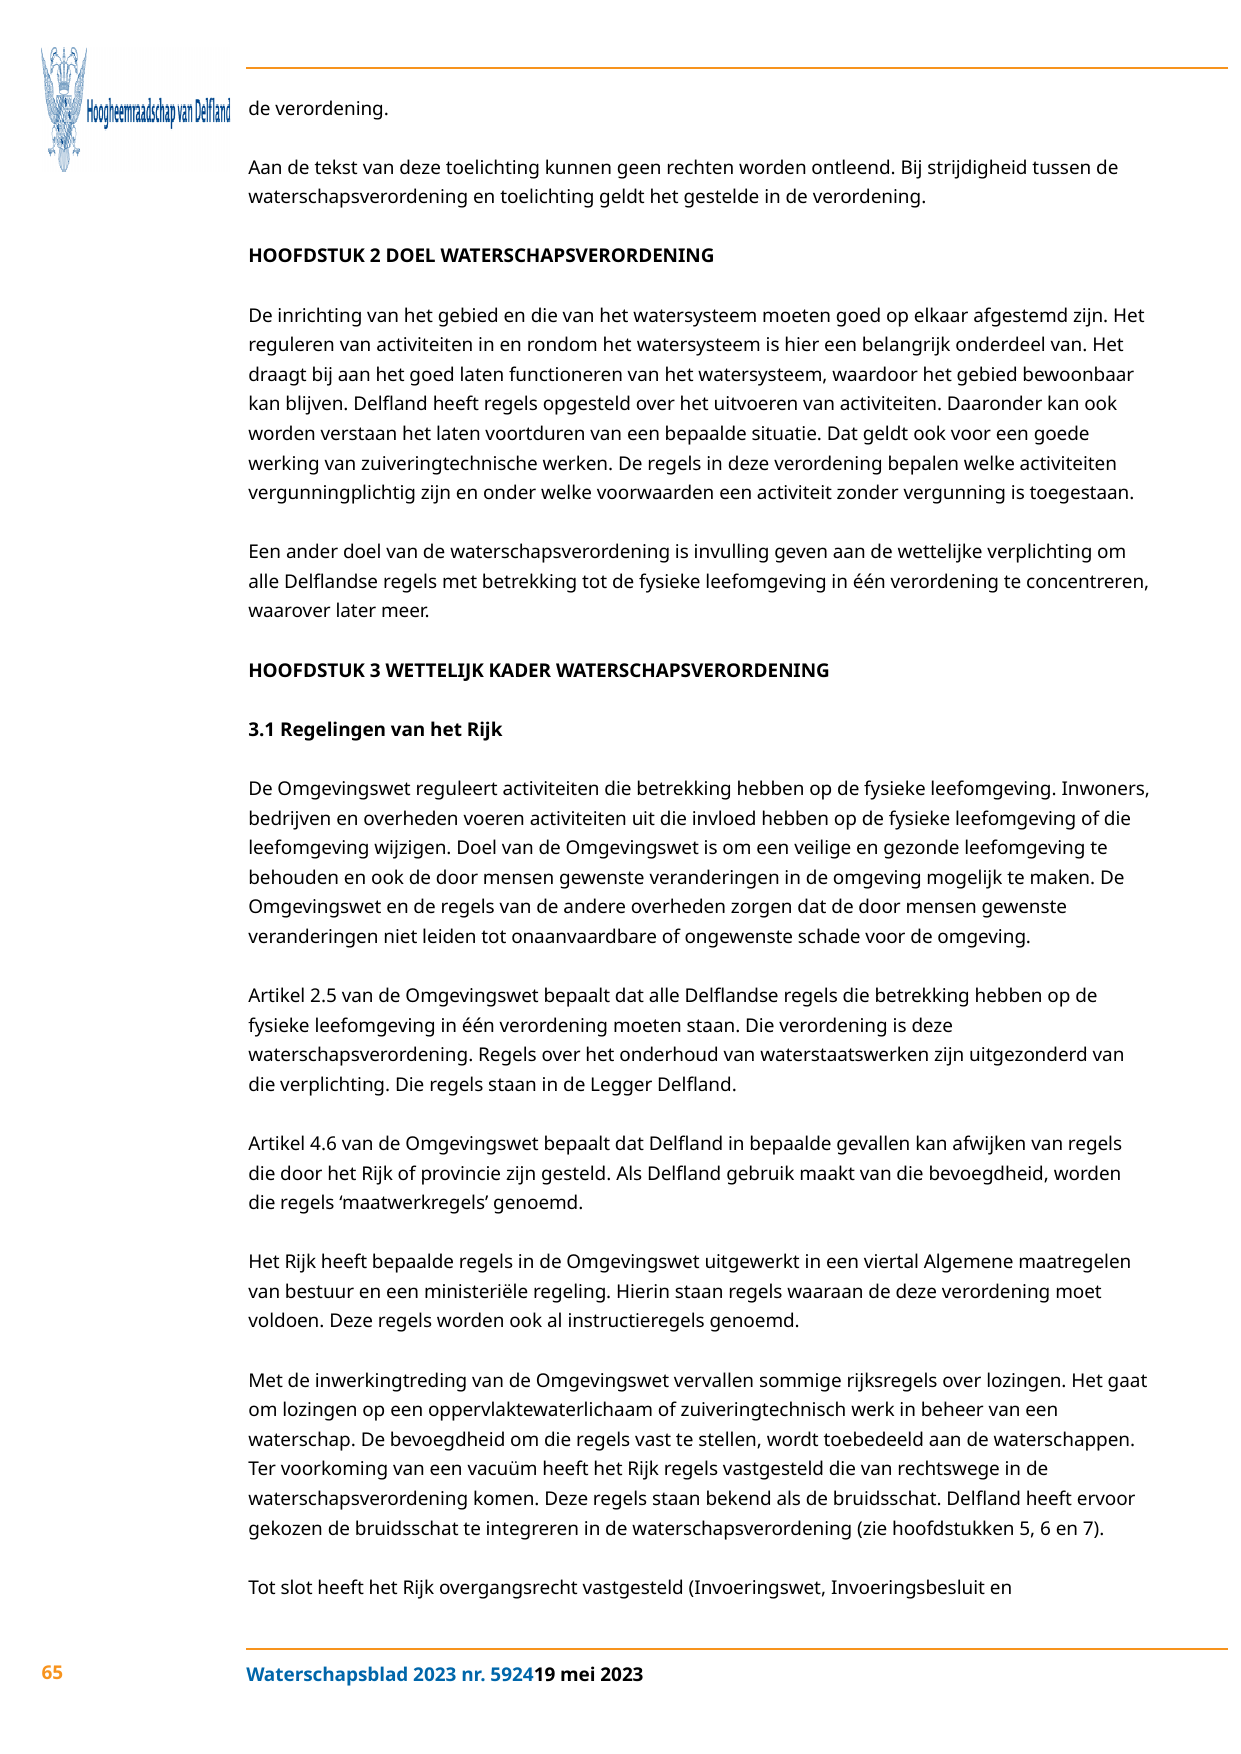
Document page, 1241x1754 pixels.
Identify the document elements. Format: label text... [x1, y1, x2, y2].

text HOOFDSTUK 2 DOEL WATERSCHAPSVERORDENING [248, 243, 1152, 268]
text Artikel 2.5 van de Omgevingswet bepaalt dat alle Delflandse regels die betrekking hebben op de fysieke leefomgeving in één verordening moeten staan. Die verordening is deze waterschapsverordening. Regels over het onderhoud van waterstaatswerken zijn uitgezonderd van die verplichting. Die regels staan in de Legger Delfland. [248, 982, 1152, 1097]
picture [41, 47, 231, 172]
text De Omgevingswet reguleert activiteiten die betrekking hebben op de fysieke leefomgeving. Inwoners, bedrijven en overheden voeren activiteiten uit die invloed hebben op de fysieke leefomgeving of die leefomgeving wijzigen. Doel van de Omgevingswet is om een veilige en gezonde leefomgeving te behouden en ook de door mensen gewenste veranderingen in de omgeving mogelijk te maken. De Omgevingswet en de regels van de andere overheden zorgen dat de door mensen gewenste veranderingen niet leiden tot onaanvaardbare of ongewenste schade voor de omgeving. [248, 775, 1152, 949]
text de verordening. [248, 95, 1152, 121]
text De inrichting van het gebied en die van het watersysteem moeten goed op elkaar afgestemd zijn. Het reguleren van activiteiten in en rondom het watersysteem is hier een belangrijk onderdeel van. Het draagt bij aan het goed laten functioneren van het watersysteem, waardoor het gebied bewoonbaar kan blijven. Delfland heeft regels opgesteld over het uitvoeren van activiteiten. Daaronder kan ook worden verstaan het laten voortduren van een bepaalde situatie. Dat geldt ook voor een goede werking van zuiveringtechnische werken. De regels in deze verordening bepalen welke activiteiten vergunningplichtig zijn en onder welke voorwaarden een activiteit zonder vergunning is toegestaan. [248, 302, 1152, 505]
text 3.1 Regelingen van het Rijk [248, 716, 1152, 742]
text Met de inwerkingtreding van de Omgevingswet vervallen sommige rijksregels over lozingen. Het gaat om lozingen op een oppervlaktewaterlichaam of zuiveringtechnisch werk in beheer van een waterschap. De bevoegdheid om die regels vast te stellen, wordt toebedeeld aan de waterschappen. Ter voorkoming van een vacuüm heeft het Rijk regels vastgesteld die van rechtswege in de waterschapsverordening komen. Deze regels staan bekend als de bruidsschat. Delfland heeft ervoor gekozen de bruidsschat te integreren in de waterschapsverordening (zie hoofdstukken 5, 6 en 7). [248, 1367, 1152, 1541]
text Een ander doel van de waterschapsverordening is invulling geven aan de wettelijke verplichting om alle Delflandse regels met betrekking tot de fysieke leefomgeving in één verordening te concentreren, waarover later meer. [248, 538, 1152, 623]
text Tot slot heeft het Rijk overgangsrecht vastgesteld (Invoeringswet, Invoeringsbesluit en [248, 1574, 1152, 1600]
text Artikel 4.6 van de Omgevingswet bepaalt dat Delfland in bepaalde gevallen kan afwijken van regels die door het Rijk of provincie zijn gesteld. Als Delfland gebruik maakt van die bevoegdheid, worden die regels ‘maatwerkregels’ genoemd. [248, 1130, 1152, 1215]
text Het Rijk heeft bepaalde regels in de Omgevingswet uitgewerkt in een viertal Algemene maatregelen van bestuur en een ministeriële regeling. Hierin staan regels waaraan de deze verordening moet voldoen. Deze regels worden ook al instructieregels genoemd. [248, 1248, 1152, 1333]
text Aan de tekst van deze toelichting kunnen geen rechten worden ontleend. Bij strijdigheid tussen de waterschapsverordening en toelichting geldt het gestelde in de verordening. [248, 154, 1152, 209]
text HOOFDSTUK 3 WETTELIJK KADER WATERSCHAPSVERORDENING [248, 657, 1152, 683]
